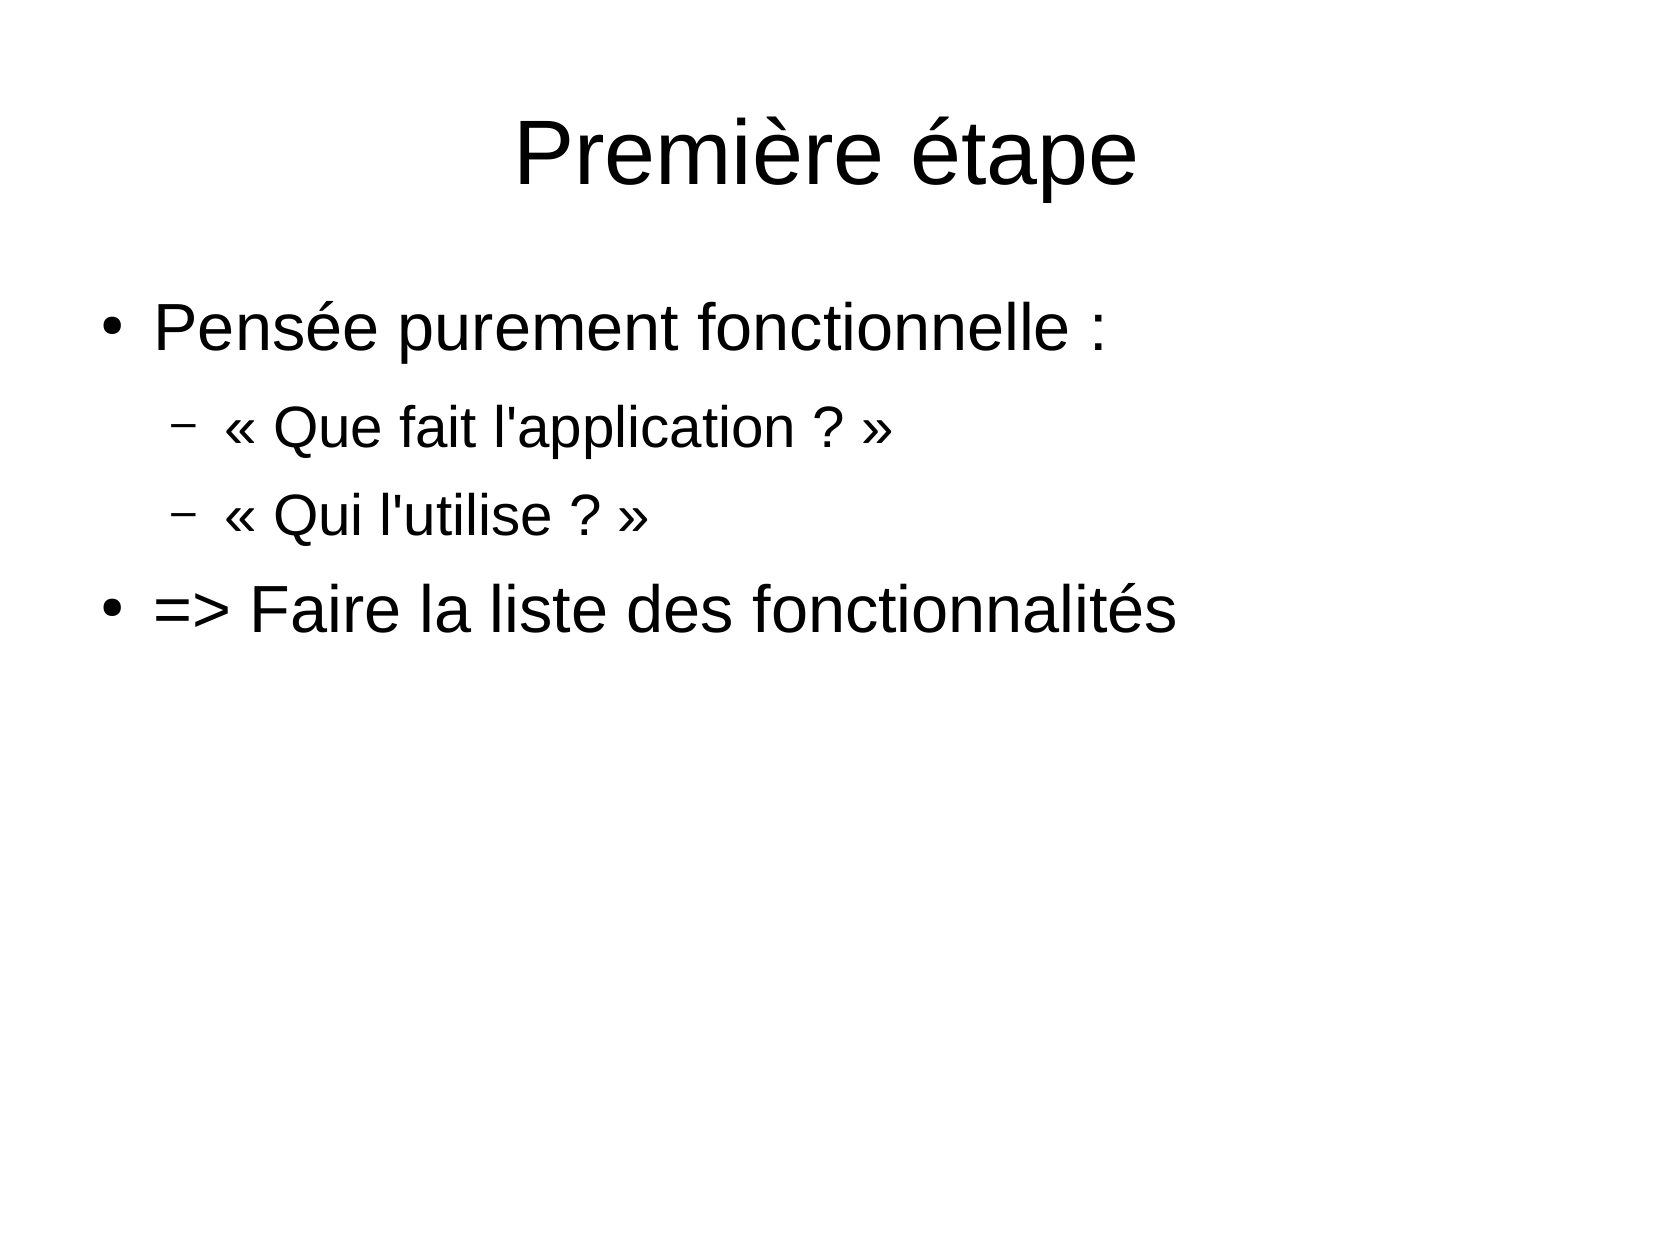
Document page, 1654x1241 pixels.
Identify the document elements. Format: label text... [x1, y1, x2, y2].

list Pensée purement fonctionnelle : « Que fait l'application ? » « Qui l'utilise ? » => Faire la liste des fonctionnalités [82, 290, 1571, 1109]
title Première étape [82, 49, 1571, 257]
